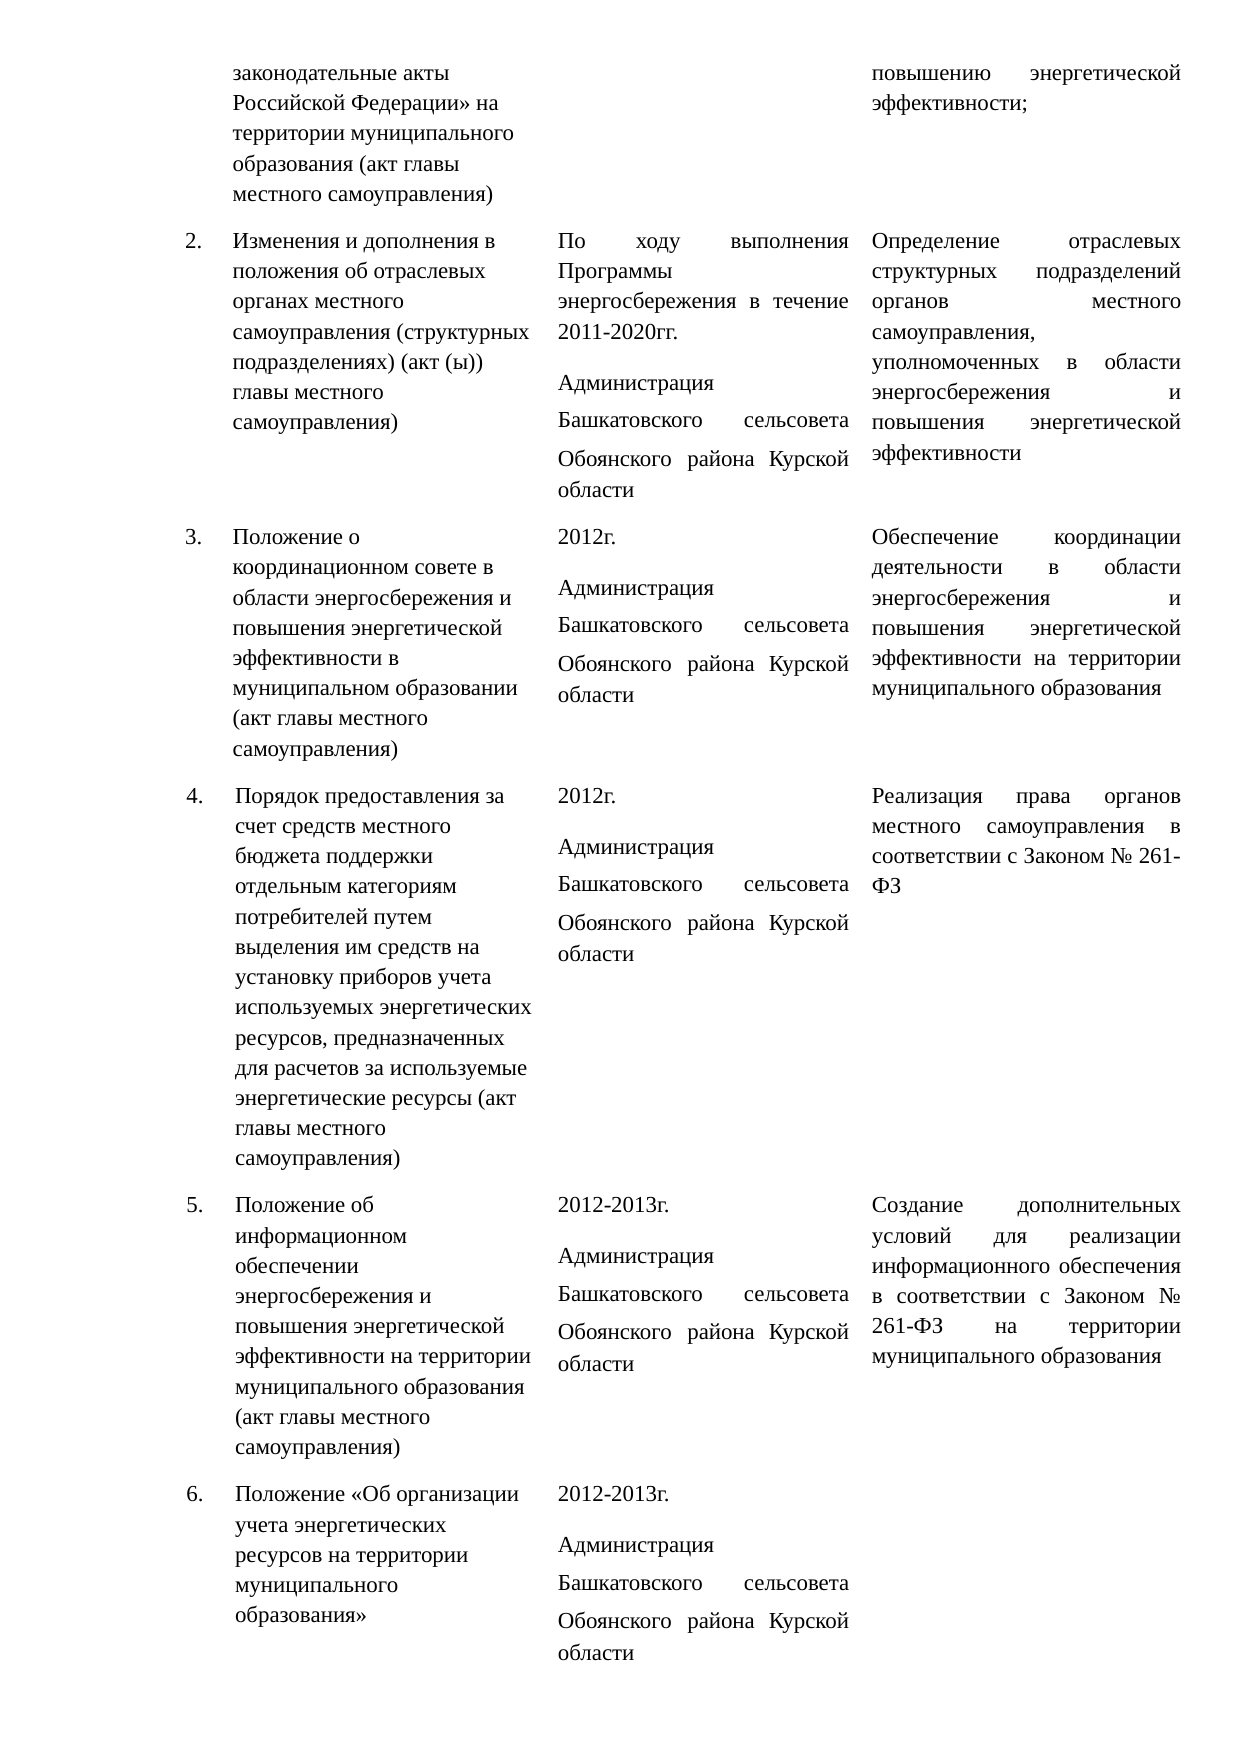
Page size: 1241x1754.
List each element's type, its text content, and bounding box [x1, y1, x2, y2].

table_cell Положение о координационном совете в области энергосбережения и повышения энергетической эффективности в муниципальном образовании (акт главы местного самоуправления) [221, 523, 546, 782]
table_cell Обеспечение координации деятельности в области энергосбережения и повышения энергетической эффективности на территории муниципального образования [860, 523, 1192, 782]
table_cell повышению энергетической эффективности; [860, 59, 1192, 227]
table_cell законодательные акты Российской Федерации» на территории муниципального образования (акт главы местного самоуправления) [221, 59, 546, 227]
table_cell Положение об информационном обеспечении энергосбережения и повышения энергетической эффективности на территории муниципального образования (акт главы местного самоуправления) [224, 1192, 546, 1480]
table_cell 5. [166, 1192, 223, 1480]
table_cell 6. [166, 1480, 223, 1686]
table_cell [546, 59, 860, 227]
table_cell 2012-2013г. Администрация Башкатовского сельсовета Обоянского района Курской области [546, 1192, 860, 1480]
table_cell Изменения и дополнения в положения об отраслевых органах местного самоуправления (структурных подразделениях) (акт (ы)) главы местного самоуправления) [221, 227, 546, 523]
table_cell 4. [166, 782, 223, 1192]
table_cell 2012-2013г. Администрация Башкатовского сельсовета Обоянского района Курской области [546, 1480, 860, 1686]
table_cell 2. [166, 227, 221, 523]
table_cell [860, 1480, 1192, 1686]
table_cell 2012г. Администрация Башкатовского сельсовета Обоянского района Курской области [546, 523, 860, 782]
table_cell 2012г. Администрация Башкатовского сельсовета Обоянского района Курской области [546, 782, 860, 1192]
table_cell Положение «Об организации учета энергетических ресурсов на территории муниципального образования» [224, 1480, 546, 1686]
table_cell По ходу выполнения Программы энергосбережения в течение 2011-2020гг. Администрация Башкатовского сельсовета Обоянского района Курской области [546, 227, 860, 523]
table_cell [166, 59, 221, 227]
table_cell Определение отраслевых структурных подразделений органов местного самоуправления, уполномоченных в области энергосбережения и повышения энергетической эффективности [860, 227, 1192, 523]
table_cell Порядок предоставления за счет средств местного бюджета поддержки отдельным категориям потребителей путем выделения им средств на установку приборов учета используемых энергетических ресурсов, предназначенных для расчетов за используемые энергетические ресурсы (акт главы местного самоуправления) [224, 782, 546, 1192]
table_cell Создание дополнительных условий для реализации информационного обеспечения в соответствии с Законом № 261-ФЗ на территории муниципального образования [860, 1192, 1192, 1480]
table_cell Реализация права органов местного самоуправления в соответствии с Законом № 261-ФЗ [860, 782, 1192, 1192]
table_cell 3. [166, 523, 221, 782]
